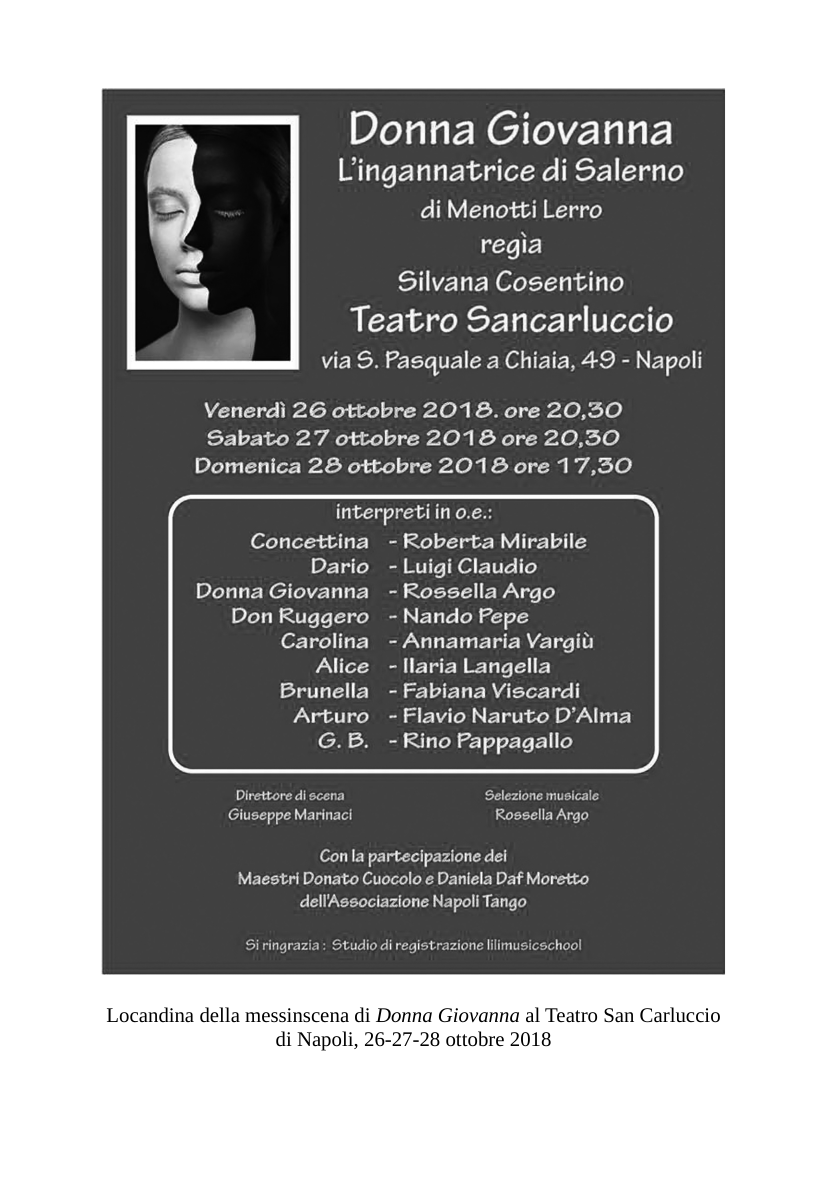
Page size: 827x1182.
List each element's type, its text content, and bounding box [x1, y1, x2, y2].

picture [101, 88, 726, 975]
text Locandina della messinscena di Donna Giovanna al Teatro San Carluccio [88, 1003, 738, 1027]
text di Napoli, 26-27-28 ottobre 2018 [88, 1027, 738, 1051]
